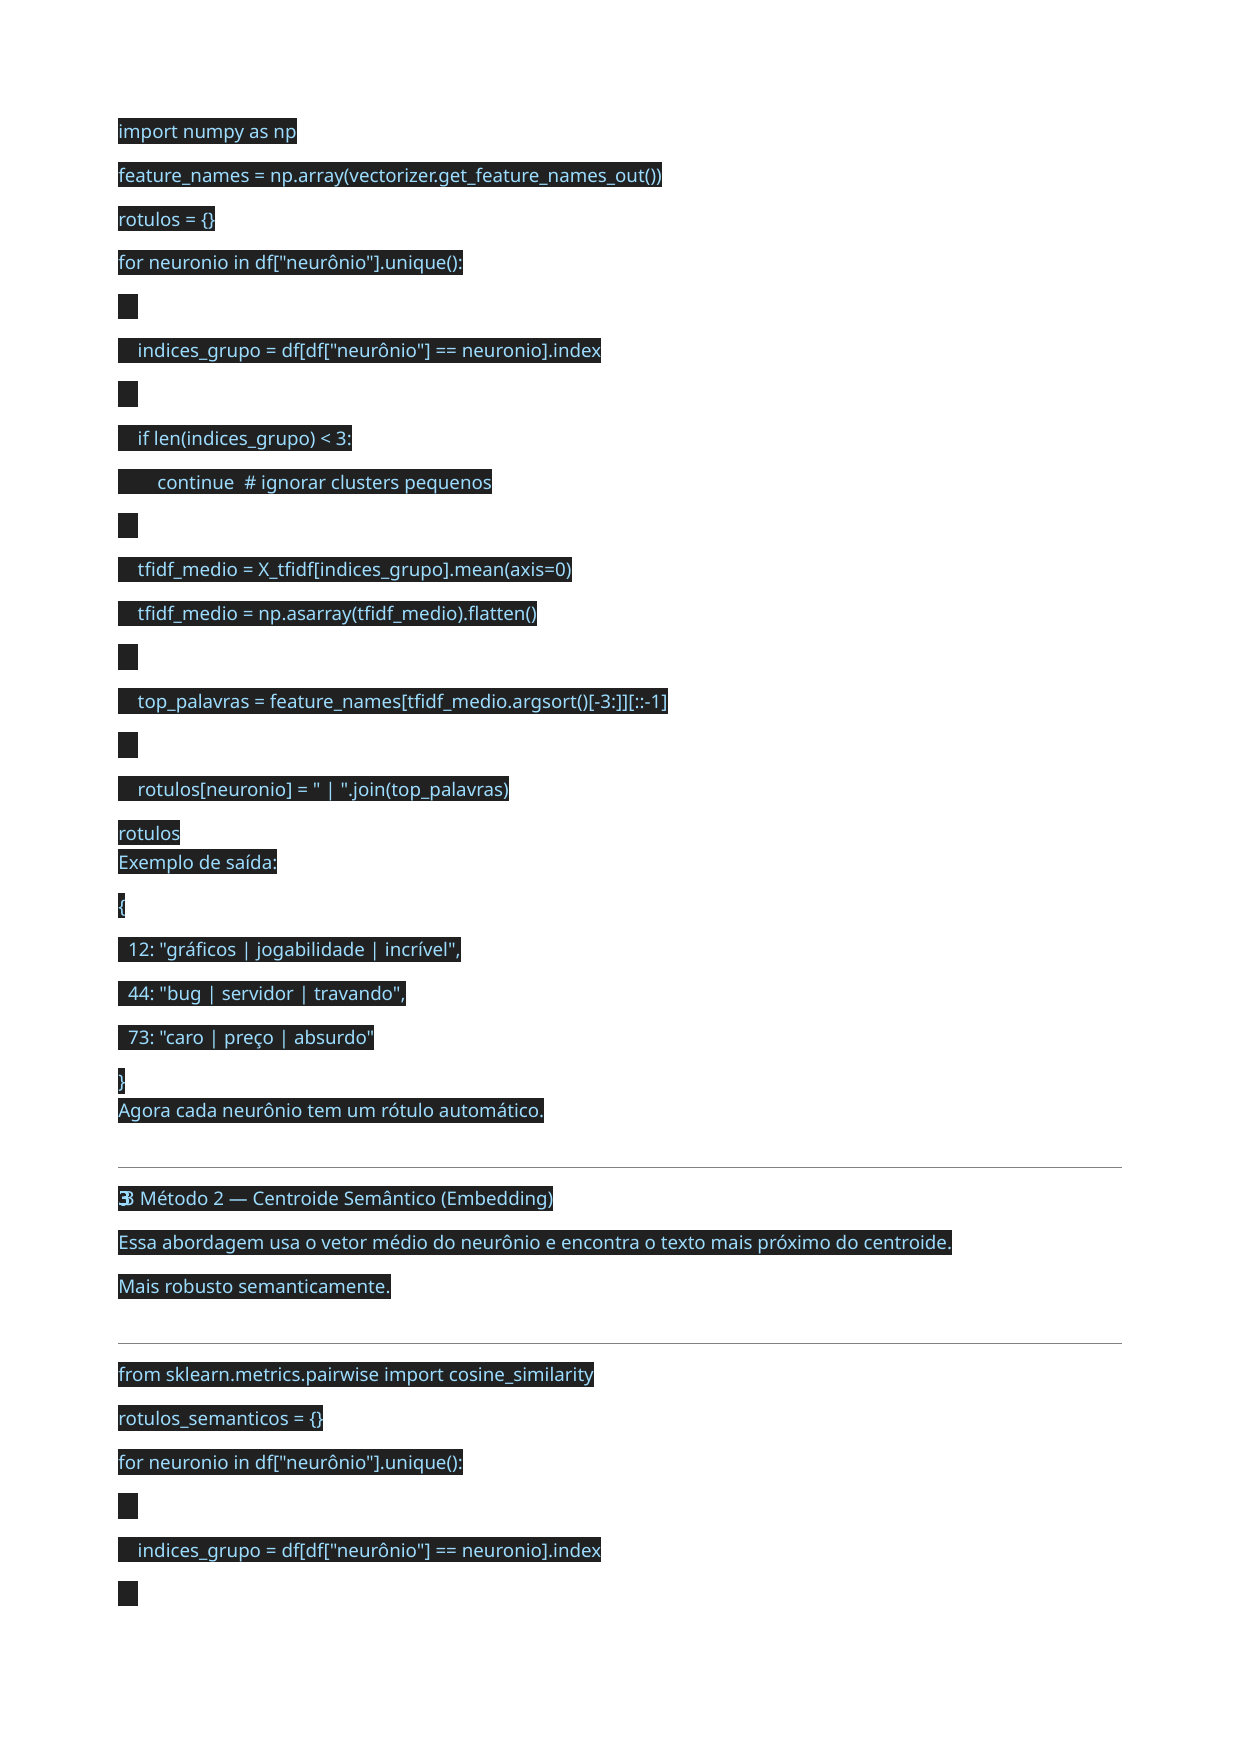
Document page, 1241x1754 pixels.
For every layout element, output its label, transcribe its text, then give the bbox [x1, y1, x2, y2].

text from sklearn.metrics.pairwise import cosine_similarity [118, 1362, 1122, 1387]
text Exemplo de saída: [118, 849, 1122, 874]
text indices_grupo = df[df["neurônio"] == neuronio].index [118, 1537, 1122, 1562]
text Agora cada neurônio tem um rótulo automático. [118, 1098, 1122, 1123]
text indices_grupo = df[df["neurônio"] == neuronio].index [118, 337, 1122, 363]
text 12: "gráficos | jogabilidade | incrível", [118, 937, 1122, 962]
text continue # ignorar clusters pequenos [118, 469, 1122, 494]
text Mais robusto semanticamente. [118, 1273, 1122, 1299]
text tfidf_medio = X_tfidf[indices_grupo].mean(axis=0) [118, 557, 1122, 582]
text rotulos = {} [118, 206, 1122, 231]
text rotulos[neuronio] = " | ".join(top_palavras) [118, 776, 1122, 801]
text top_palavras = feature_names[tfidf_medio.argsort()[-3:]][::-1] [118, 688, 1122, 714]
text 44: "bug | servidor | travando", [118, 981, 1122, 1006]
subtitle 🔷 3️⃣ Método 2 — Centroide Semântico (Embedding) [118, 1186, 1122, 1211]
text { [118, 893, 1122, 918]
text feature_names = np.array(vectorizer.get_feature_names_out()) [118, 162, 1122, 187]
text 73: "caro | preço | absurdo" [118, 1024, 1122, 1050]
text for neuronio in df["neurônio"].unique(): [118, 250, 1122, 275]
text rotulos_semanticos = {} [118, 1405, 1122, 1431]
text if len(indices_grupo) < 3: [118, 425, 1122, 451]
text import numpy as np [118, 118, 1122, 144]
text } [118, 1068, 1122, 1094]
text Essa abordagem usa o vetor médio do neurônio e encontra o texto mais próximo do centroide. [118, 1229, 1122, 1255]
text tfidf_medio = np.asarray(tfidf_medio).flatten() [118, 601, 1122, 626]
text for neuronio in df["neurônio"].unique(): [118, 1449, 1122, 1475]
text rotulos [118, 820, 1122, 845]
